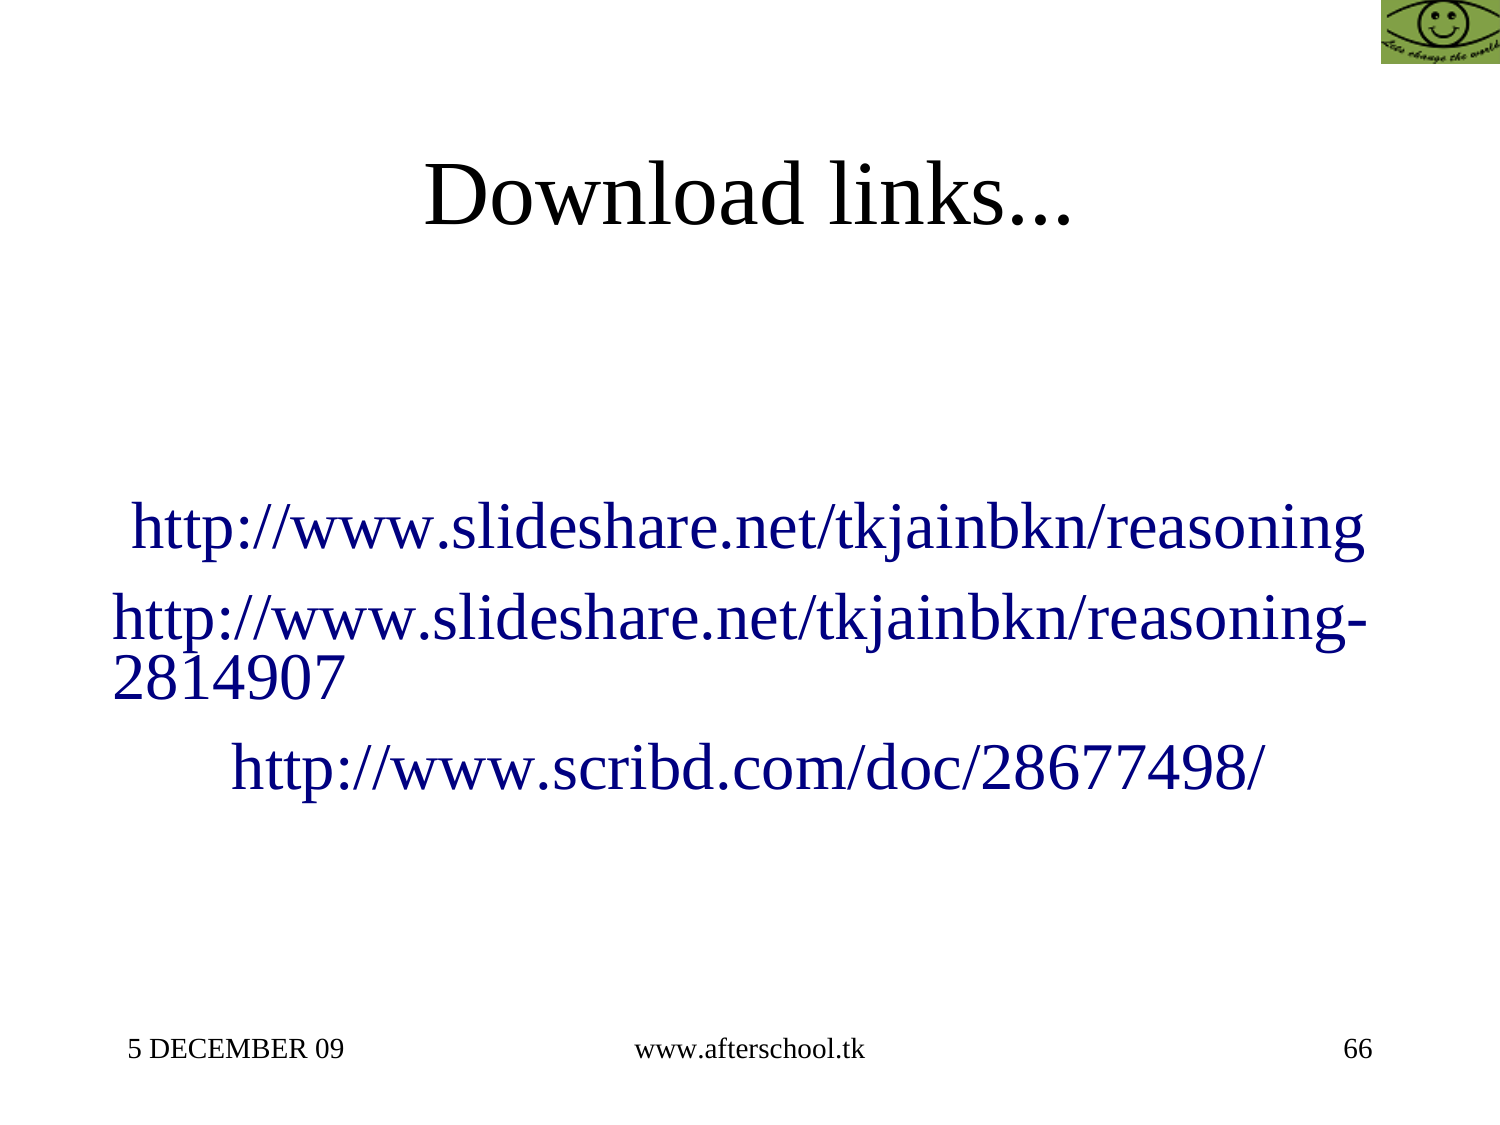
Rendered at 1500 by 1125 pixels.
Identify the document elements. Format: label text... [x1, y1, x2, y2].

title Download links... [112, 107, 1388, 281]
picture [1381, 0, 1500, 64]
subtitle http://www.slideshare.net/tkjainbkn/reasoning http://www.slideshare.net/tkjainbkn/reasoning-2814907 http://www.scribd.com/doc/28677498/ [112, 332, 1388, 993]
